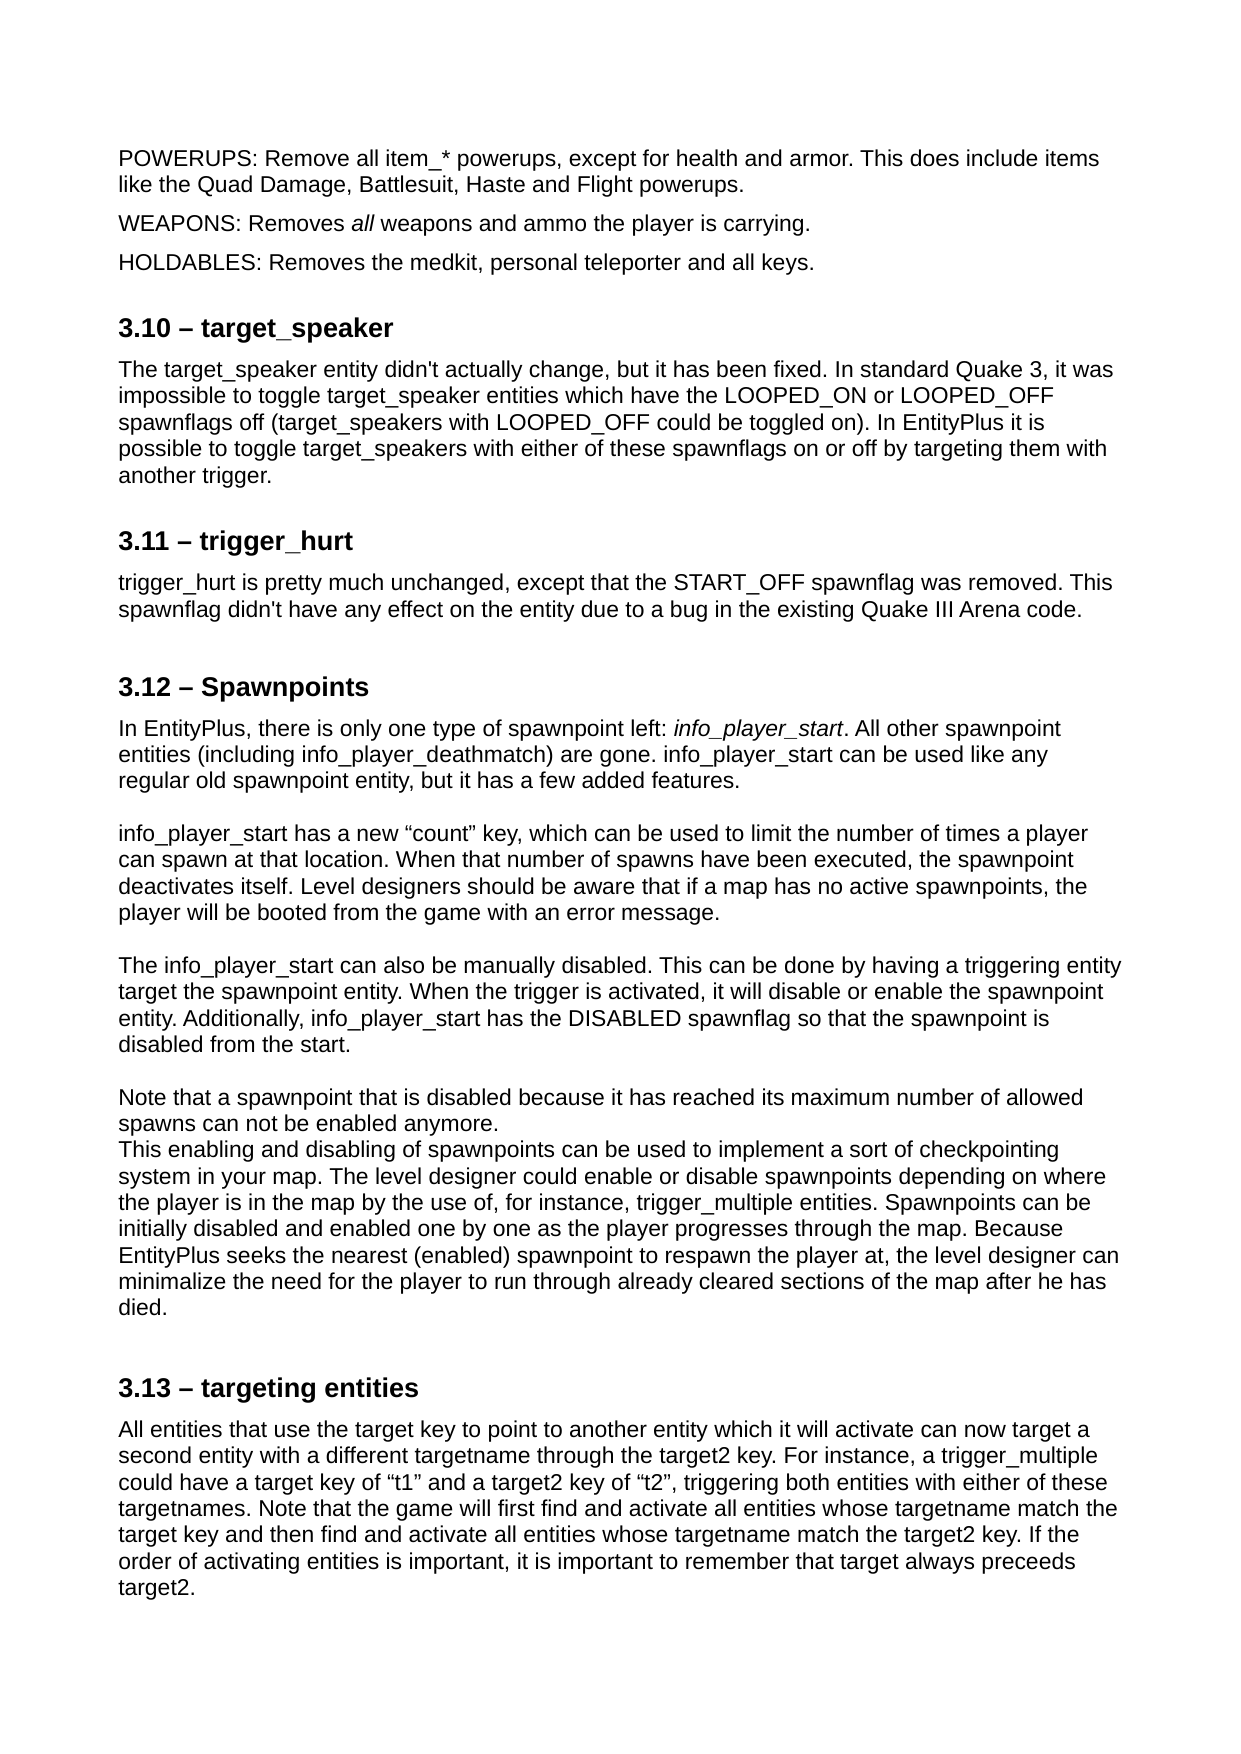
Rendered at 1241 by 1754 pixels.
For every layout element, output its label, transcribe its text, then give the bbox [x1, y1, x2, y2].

text info_player_start has a new “count” key, which can be used to limit the number of times a player can spawn at that location. When that number of spawns have been executed, the spawnpoint deactivates itself. Level designers should be aware that if a map has no active spawnpoints, the player will be booted from the game with an error message. [118, 820, 1122, 925]
subtitle 3.12 – Spawnpoints [118, 671, 1122, 702]
text WEAPONS: Removes all weapons and ammo the player is carrying. [118, 210, 1122, 236]
text Note that a spawnpoint that is disabled because it has reached its maximum number of allowed spawns can not be enabled anymore. [118, 1083, 1122, 1136]
subtitle 3.11 – trigger_hurt [118, 525, 1122, 557]
text This enabling and disabling of spawnpoints can be used to implement a sort of checkpointing system in your map. The level designer could enable or disable spawnpoints depending on where the player is in the map by the use of, for instance, trigger_multiple entities. Spawnpoints can be initially disabled and enabled one by one as the player progresses through the map. Because EntityPlus seeks the nearest (enabled) spawnpoint to respawn the player at, the level designer can minimalize the need for the player to run through already cleared sections of the map after he has died. [118, 1136, 1122, 1321]
text The target_speaker entity didn't actually change, but it has been fixed. In standard Quake 3, it was impossible to toggle target_speaker entities which have the LOOPED_ON or LOOPED_OFF spawnflags off (target_speakers with LOOPED_OFF could be toggled on). In EntityPlus it is possible to toggle target_speakers with either of these spawnflags on or off by targeting them with another trigger. [118, 356, 1122, 488]
text trigger_hurt is pretty much unchanged, except that the START_OFF spawnflag was removed. This spawnflag didn't have any effect on the entity due to a bug in the existing Quake III Arena code. [118, 569, 1122, 622]
text The info_player_start can also be manually disabled. This can be done by having a triggering entity target the spawnpoint entity. When the trigger is activated, it will disable or enable the spawnpoint entity. Additionally, info_player_start has the DISABLED spawnflag so that the spawnpoint is disabled from the start. [118, 952, 1122, 1057]
text All entities that use the target key to point to another entity which it will activate can now target a second entity with a different targetname through the target2 key. For instance, a trigger_multiple could have a target key of “t1” and a target2 key of “t2”, triggering both entities with either of these targetnames. Note that the game will first find and activate all entities whose targetname match the target key and then find and activate all entities whose targetname match the target2 key. If the order of activating entities is important, it is important to remember that target always preceeds target2. [118, 1416, 1122, 1600]
subtitle 3.10 – target_speaker [118, 312, 1122, 344]
subtitle 3.13 – targeting entities [118, 1372, 1122, 1403]
text HOLDABLES: Removes the medkit, personal teleporter and all keys. [118, 248, 1122, 275]
text POWERUPS: Remove all item_* powerups, except for health and armor. This does include items like the Quad Damage, Battlesuit, Haste and Flight powerups. [118, 118, 1122, 197]
text In EntityPlus, there is only one type of spawnpoint left: info_player_start. All other spawnpoint entities (including info_player_deathmatch) are gone. info_player_start can be used like any regular old spawnpoint entity, but it has a few added features. [118, 714, 1122, 794]
